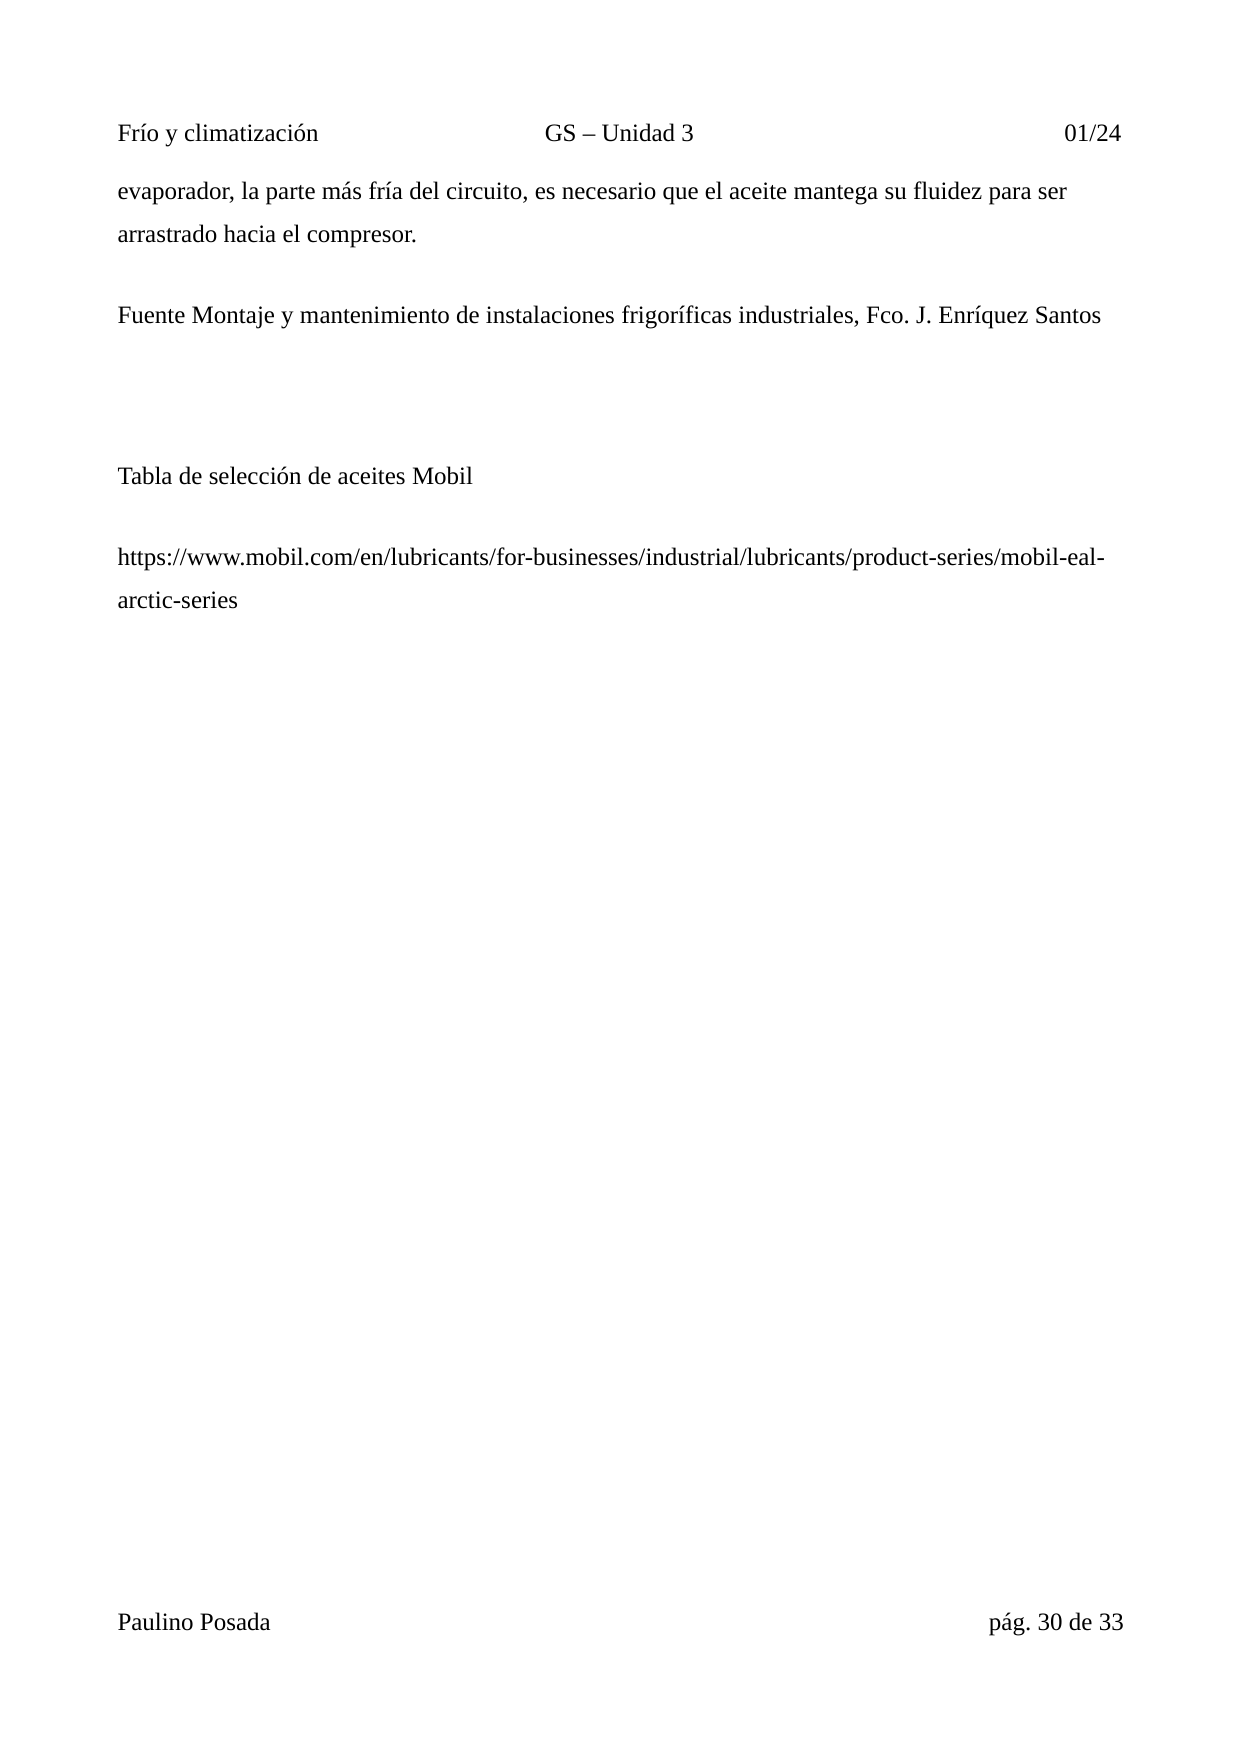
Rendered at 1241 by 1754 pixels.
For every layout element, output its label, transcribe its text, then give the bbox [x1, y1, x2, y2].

text evaporador, la parte más fría del circuito, es necesario que el aceite mantega su fluidez para ser arrastrado hacia el compresor. [117, 176, 1123, 248]
text Tabla de selección de aceites Mobil [117, 461, 1123, 490]
text Fuente Montaje y mantenimiento de instalaciones frigoríficas industriales, Fco. J. Enríquez Santos [117, 300, 1123, 329]
text https://www.mobil.com/en/lubricants/for-businesses/industrial/lubricants/product-series/mobil-eal-arctic-series [117, 542, 1123, 614]
